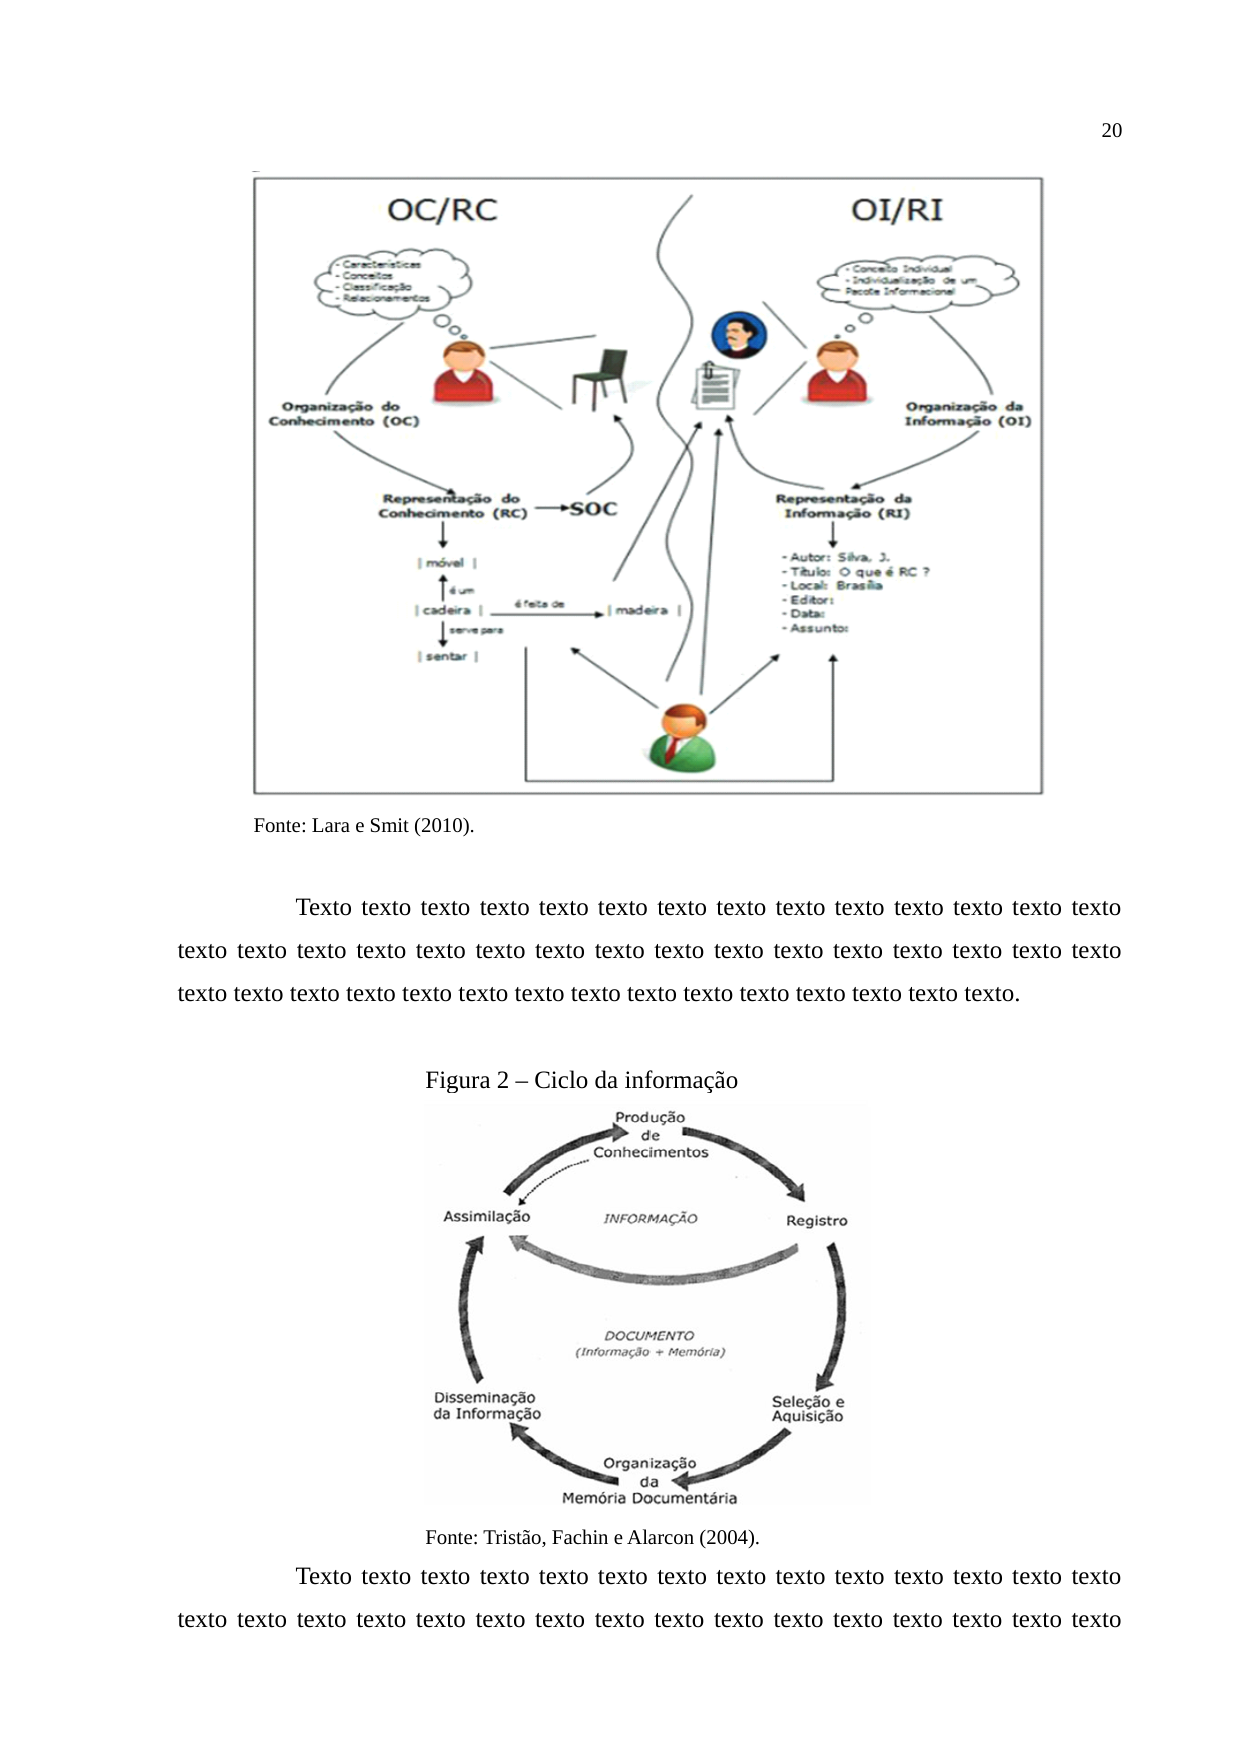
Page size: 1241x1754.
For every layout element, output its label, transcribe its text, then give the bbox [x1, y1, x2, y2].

text Fonte: Lara e Smit (2010). [253, 172, 1122, 837]
text Figura 2 – Ciclo da informação [425, 1065, 1122, 1093]
text Texto texto texto texto texto texto texto texto texto texto texto texto texto texto texto texto texto texto texto texto texto texto texto texto texto texto texto texto texto texto texto texto texto texto texto texto texto texto texto texto texto texto texto texto texto. [177, 892, 1122, 1007]
text Fonte: Tristão, Fachin e Alarcon (2004). [425, 1525, 1122, 1549]
text Texto texto texto texto texto texto texto texto texto texto texto texto texto texto texto texto texto texto texto texto texto texto texto texto texto texto texto texto texto texto [177, 1561, 1122, 1633]
